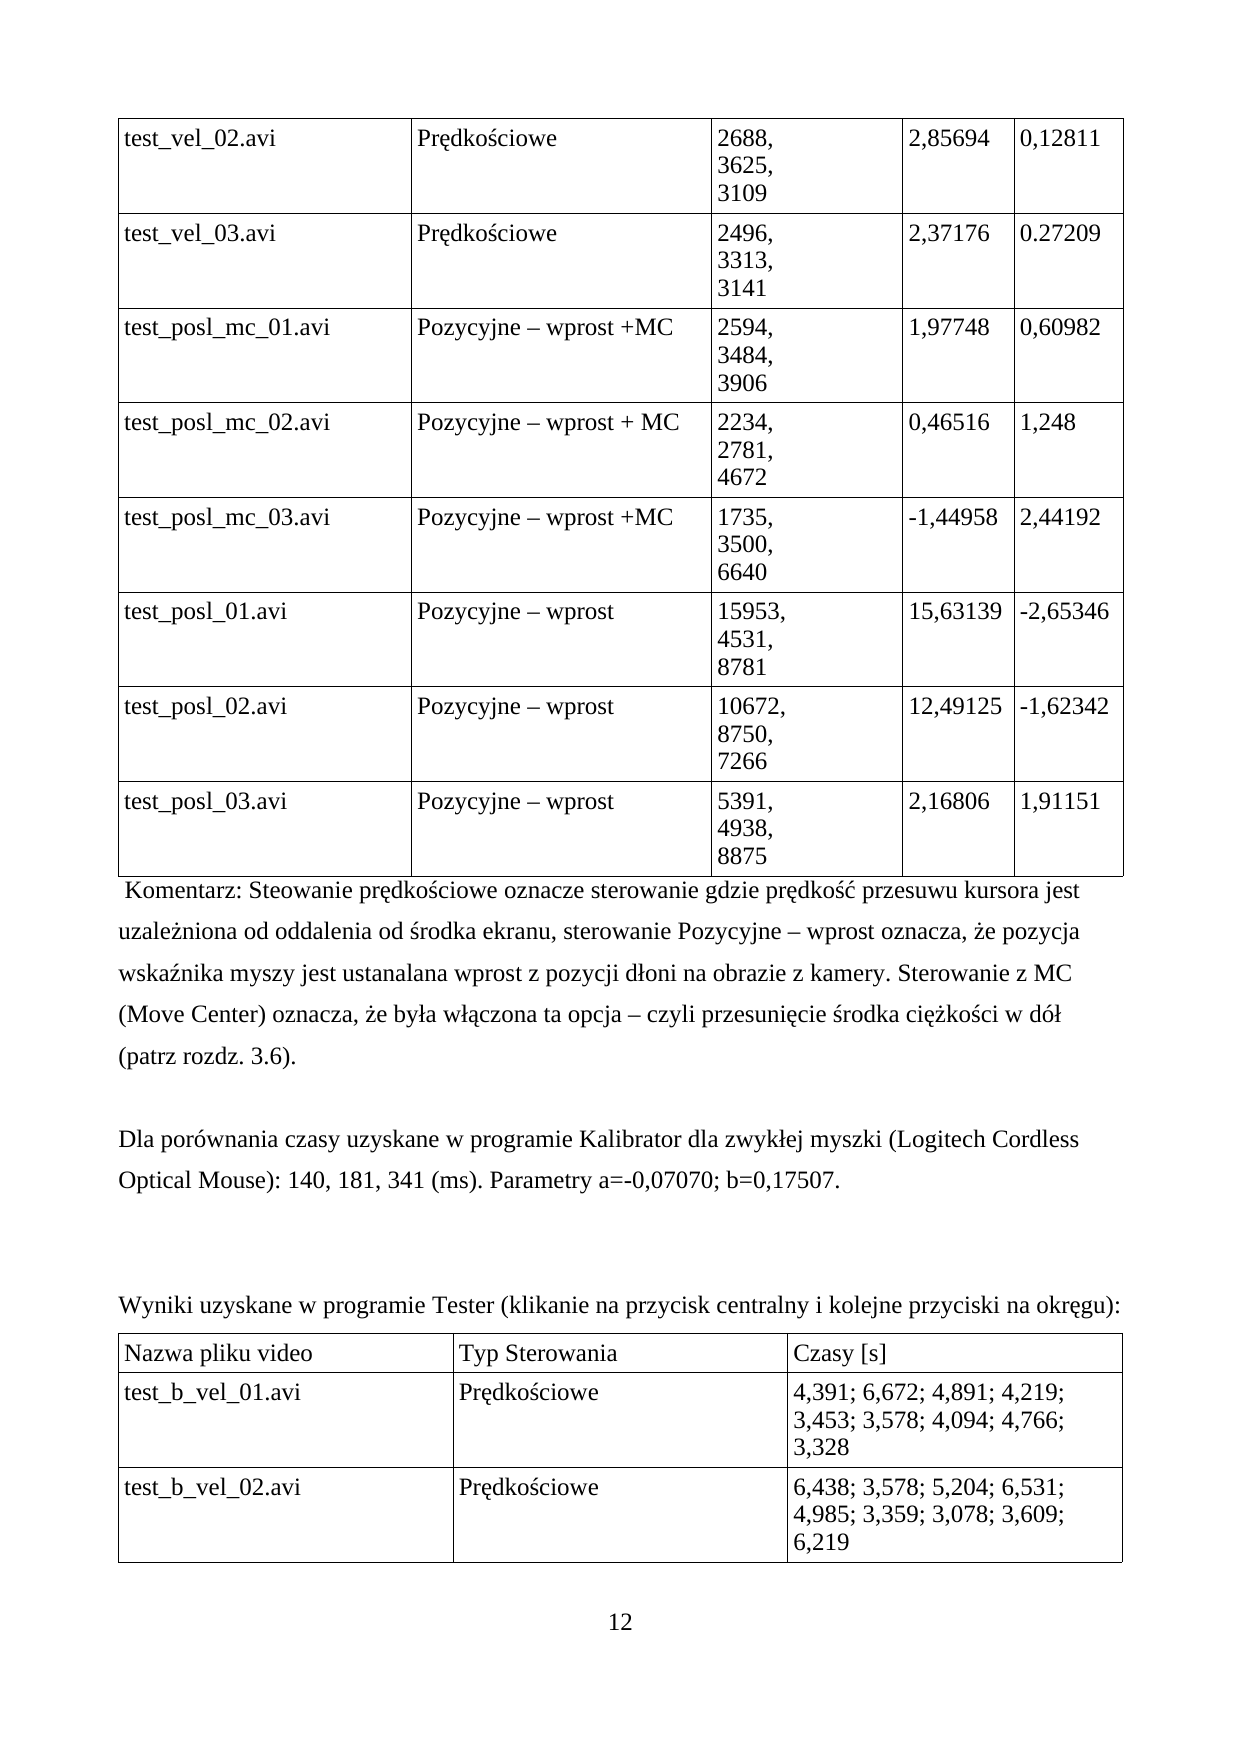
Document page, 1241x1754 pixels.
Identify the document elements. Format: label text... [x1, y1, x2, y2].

table_cell test_posl_mc_01.avi [119, 309, 411, 402]
table_cell -2,65346 [1015, 593, 1123, 686]
table_cell 15953, 4531, 8781 [712, 593, 902, 686]
table_cell Prędkościowe [412, 214, 711, 307]
table_cell test_vel_03.avi [119, 214, 411, 307]
table_cell Pozycyjne – wprost [412, 593, 711, 686]
table_cell test_b_vel_02.avi [119, 1468, 453, 1562]
table_cell Prędkościowe [454, 1468, 787, 1562]
table_cell Pozycyjne – wprost [412, 782, 711, 876]
table_cell Prędkościowe [454, 1373, 787, 1467]
table_cell 10672, 8750, 7266 [712, 687, 902, 781]
table_cell -1,44958 [903, 498, 1014, 592]
text Wyniki uzyskane w programie Tester (klikanie na przycisk centralny i kolejne przyciski na okręgu): [118, 1291, 1122, 1319]
text Komentarz: Steowanie prędkościowe oznacze sterowanie gdzie prędkość przesuwu kursora jest uzależniona od oddalenia od środka ekranu, sterowanie Pozycyjne – wprost oznacza, że pozycja wskaźnika myszy jest ustanalana wprost z pozycji dłoni na obrazie z kamery. Sterowanie z MC (Move Center) oznacza, że była włączona ta opcja – czyli przesunięcie środka ciężkości w dół (patrz rozdz. 3.6). [118, 877, 1122, 1070]
table_cell Pozycyjne – wprost +MC [412, 309, 711, 402]
table_cell 0,12811 [1015, 119, 1123, 213]
table_cell 1,248 [1015, 403, 1123, 497]
table_header Czasy [s] [788, 1334, 1122, 1372]
table_cell test_posl_03.avi [119, 782, 411, 876]
table_header Typ Sterowania [454, 1334, 787, 1372]
table_cell 2594, 3484, 3906 [712, 309, 902, 402]
table_cell test_posl_02.avi [119, 687, 411, 781]
text Dla porównania czasy uzyskane w programie Kalibrator dla zwykłej myszki (Logitech Cordless Optical Mouse): 140, 181, 341 (ms). Parametry a=-0,07070; b=0,17507. [118, 1125, 1122, 1194]
table_cell 1,97748 [903, 309, 1014, 402]
table_cell test_vel_02.avi [119, 119, 411, 213]
table_cell 15,63139 [903, 593, 1014, 686]
table_cell Pozycyjne – wprost +MC [412, 498, 711, 592]
table_cell 0.27209 [1015, 214, 1123, 307]
table_cell 2,85694 [903, 119, 1014, 213]
table_cell 2,44192 [1015, 498, 1123, 592]
table_cell 2688, 3625, 3109 [712, 119, 902, 213]
table_cell 2234, 2781, 4672 [712, 403, 902, 497]
table_cell 1735, 3500, 6640 [712, 498, 902, 592]
table_cell 1,91151 [1015, 782, 1123, 876]
table_cell 12,49125 [903, 687, 1014, 781]
table_cell 2,37176 [903, 214, 1014, 307]
table_cell test_b_vel_01.avi [119, 1373, 453, 1467]
table_cell test_posl_mc_02.avi [119, 403, 411, 497]
table_cell test_posl_01.avi [119, 593, 411, 686]
table_cell Pozycyjne – wprost [412, 687, 711, 781]
table_cell test_posl_mc_03.avi [119, 498, 411, 592]
table_cell 4,391; 6,672; 4,891; 4,219; 3,453; 3,578; 4,094; 4,766; 3,328 [788, 1373, 1122, 1467]
table_cell Pozycyjne – wprost + MC [412, 403, 711, 497]
table_cell 0,46516 [903, 403, 1014, 497]
table_header Nazwa pliku video [119, 1334, 453, 1372]
table_cell 5391, 4938, 8875 [712, 782, 902, 876]
table_cell 2,16806 [903, 782, 1014, 876]
table_cell 6,438; 3,578; 5,204; 6,531; 4,985; 3,359; 3,078; 3,609; 6,219 [788, 1468, 1122, 1562]
table_cell 0,60982 [1015, 309, 1123, 402]
table_cell 2496, 3313, 3141 [712, 214, 902, 307]
table_cell Prędkościowe [412, 119, 711, 213]
table_cell -1,62342 [1015, 687, 1123, 781]
